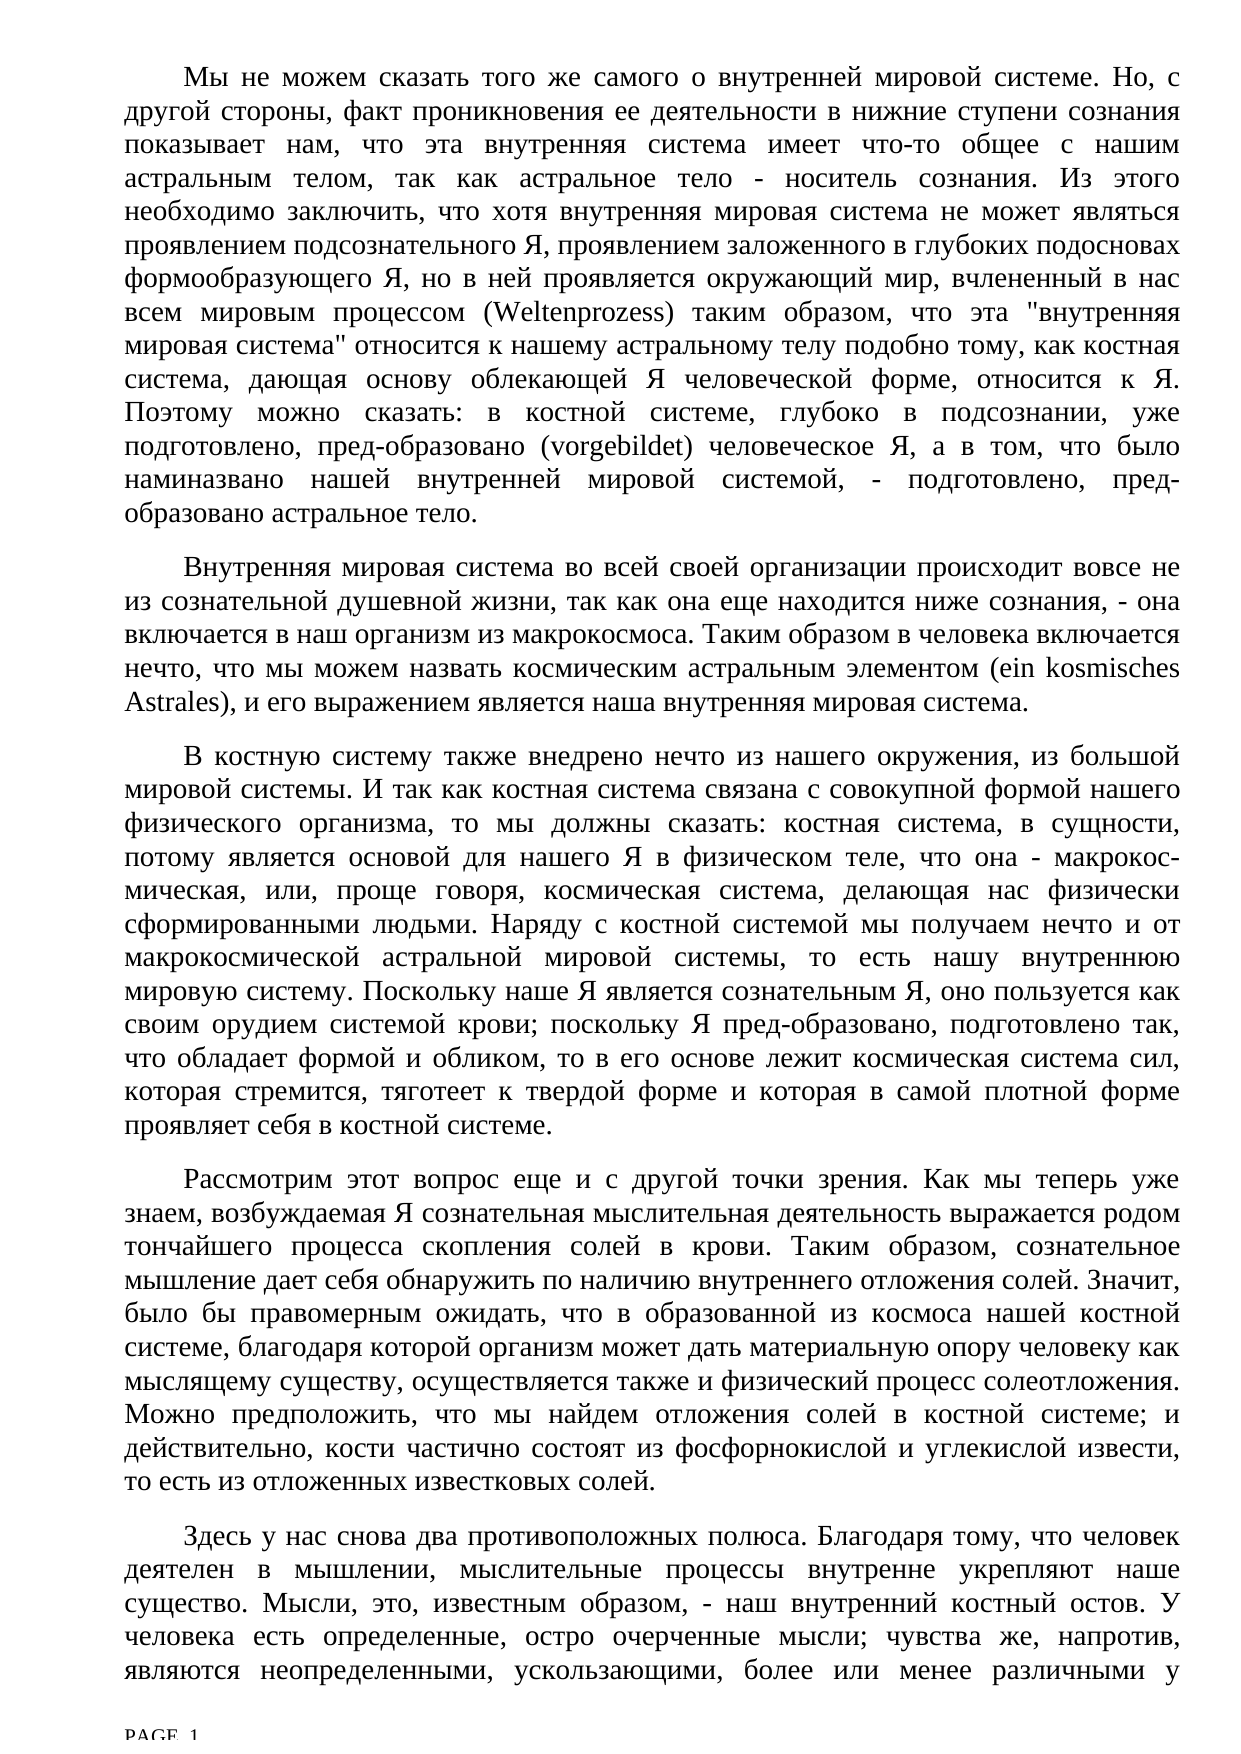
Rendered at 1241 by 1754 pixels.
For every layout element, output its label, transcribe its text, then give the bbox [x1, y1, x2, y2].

text В костную систему также внедрено нечто из нашего окружения, из большой мировой системы. И так как костная система связана с совокупной формой нашего физического организма, то мы должны сказать: костная система, в сущности, потому является основой для нашего Я в физическом теле, что она - макрокос-мическая, или, проще говоря, космическая система, делающая нас физически сформированными людьми. Наряду с костной системой мы получаем нечто и от макрокосмической астральной мировой системы, то есть нашу внутреннюю мировую систему. Поскольку наше Я является сознательным Я, оно пользуется как своим орудием системой крови; поскольку Я пред-образовано, подготовлено так, что обладает формой и обликом, то в его основе лежит космическая система сил, которая стремится, тяготеет к твердой форме и которая в самой плотной форме проявляет себя в костной системе. [124, 738, 1181, 1141]
text Внутренняя мировая система во всей своей организации происходит вовсе не из сознательной душевной жизни, так как она еще находится ниже сознания, - она включается в наш организм из макрокосмоса. Таким образом в человека включается нечто, что мы можем назвать космическим астральным элементом (ein kosmisches Astrales), и его выражением является наша внутренняя мировая система. [124, 549, 1181, 717]
text Мы не можем сказать того же самого о внутренней мировой системе. Но, с другой стороны, факт проникновения ее деятельности в нижние ступени сознания показывает нам, что эта внутренняя система имеет что-то общее с нашим астральным телом, так как астральное тело - носитель сознания. Из этого необходимо заключить, что хотя внутренняя мировая система не может являться проявлением подсознательного Я, проявлением заложенного в глубоких подосновах формообразующего Я, но в ней проявляется окружающий мир, вчлененный в нас всем мировым процессом (Weltenprozess) таким образом, что эта "внутренняя мировая система" относится к нашему астральному телу подобно тому, как костная система, дающая основу облекающей Я человеческой форме, относится к Я. Поэтому можно сказать: в костной системе, глубоко в подсознании, уже подготовлено, пред-образовано (vorgebildet) человеческое Я, а в том, что было наминазвано нашей внутренней мировой системой, - подготовлено, пред-образовано астральное тело. [124, 59, 1181, 529]
text Рассмотрим этот вопрос еще и с другой точки зрения. Как мы теперь уже знаем, возбуждаемая Я сознательная мыслительная деятельность выражается родом тончайшего процесса скопления солей в крови. Таким образом, сознательное мышление дает себя обнаружить по наличию внутреннего отложения солей. Значит, было бы правомерным ожидать, что в образованной из космоса нашей костной системе, благодаря которой организм может дать материальную опору человеку как мыслящему существу, осуществляется также и физический процесс солеотложения. Можно предположить, что мы найдем отложения солей в костной системе; и действительно, кости частично состоят из фосфорнокислой и углекислой извести, то есть из отложенных известковых солей. [124, 1161, 1181, 1497]
text Здесь у нас снова два противоположных полюса. Благодаря тому, что человек деятелен в мышлении, мыслительные процессы внутренне укрепляют наше существо. Мысли, это, известным образом, - наш внутренний костный остов. У человека есть определенные, остро очерченные мысли; чувства же, напротив, являются неопределенными, ускользающими, более или менее различными у [124, 1518, 1181, 1685]
